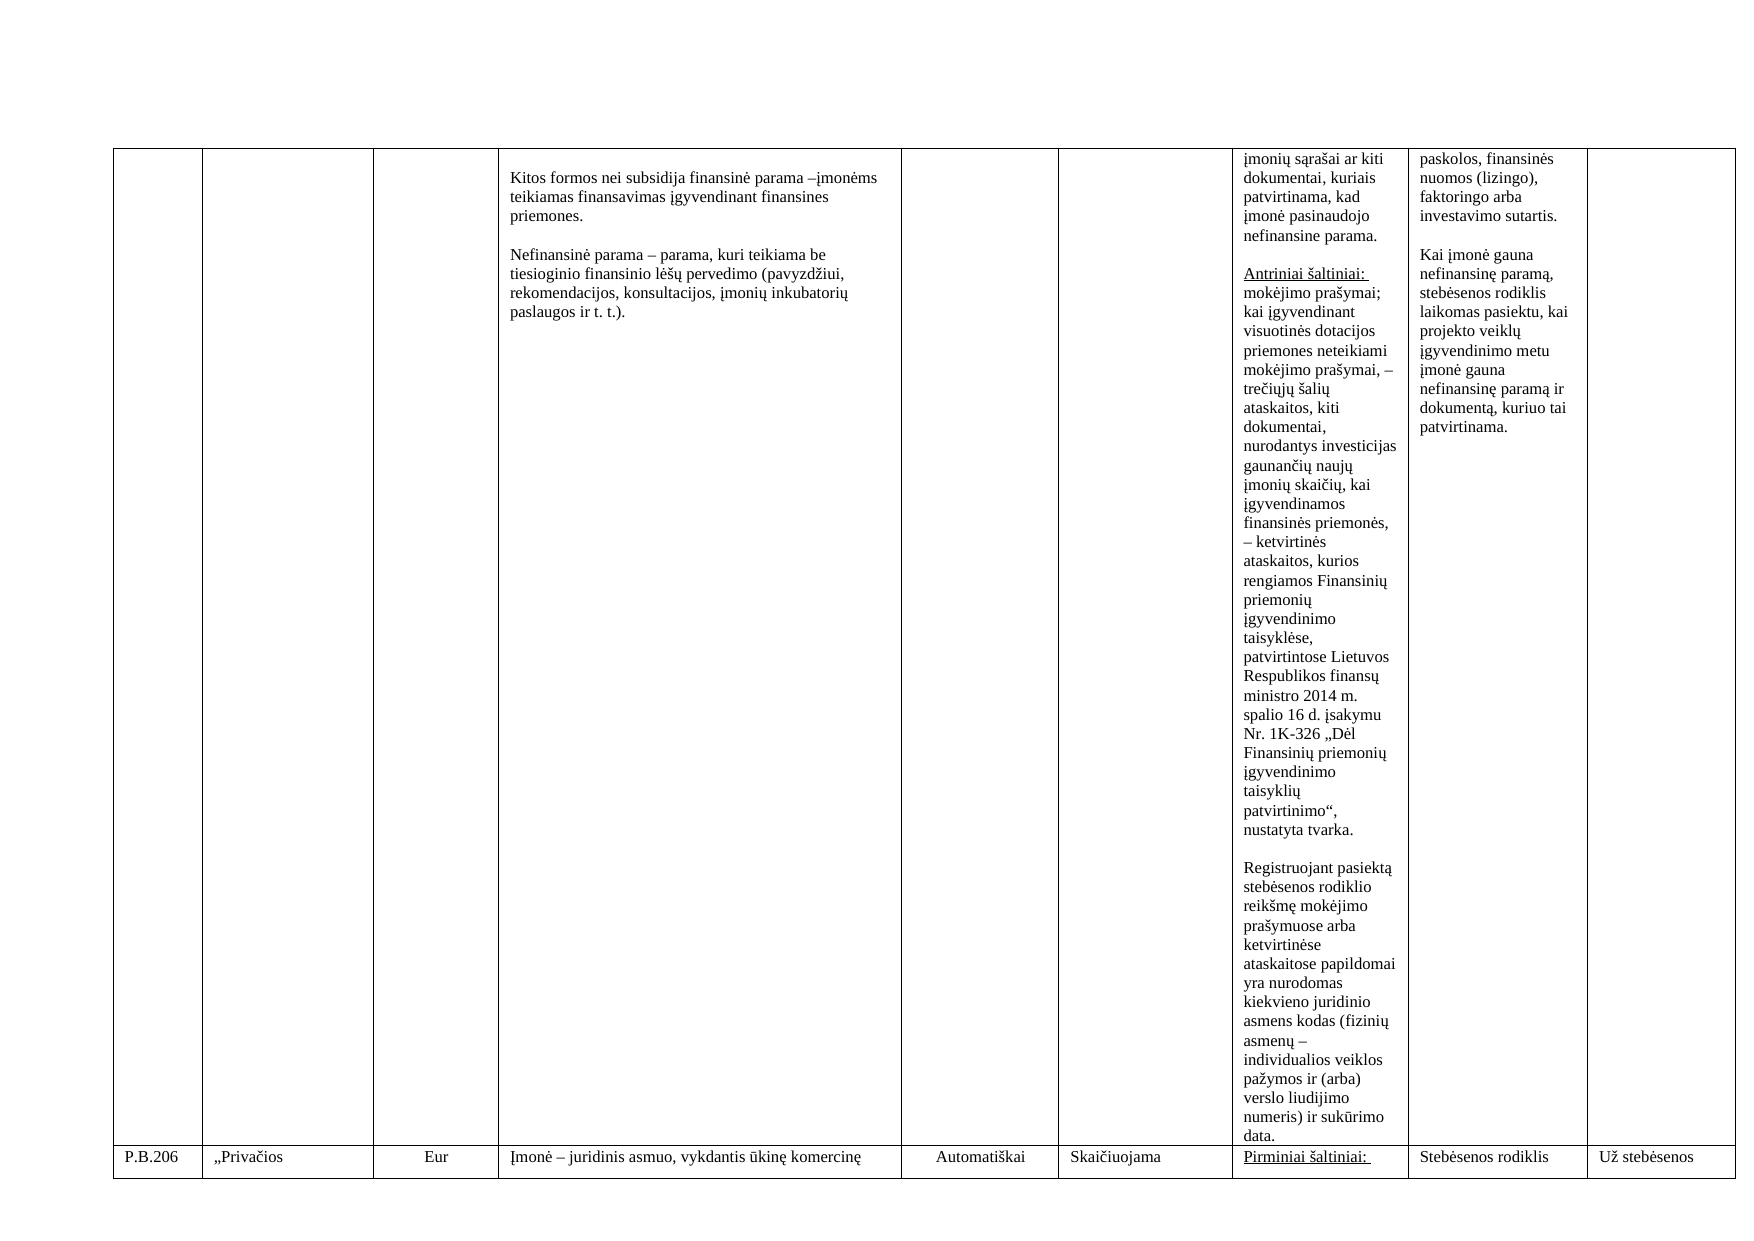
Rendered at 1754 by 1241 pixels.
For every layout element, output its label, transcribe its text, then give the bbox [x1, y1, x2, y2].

table_cell [374, 149, 498, 1145]
table_cell [1588, 149, 1735, 1145]
table_cell [1059, 149, 1232, 1145]
table_cell Eur [374, 1146, 498, 1178]
table_cell [114, 149, 202, 1145]
table_cell Įmonė – juridinis asmuo, vykdantis ūkinę komercinę [499, 1146, 901, 1178]
table_cell P.B.206 [114, 1146, 202, 1178]
table_cell Stebėsenos rodiklis [1409, 1146, 1587, 1178]
table_cell įmonių sąrašai ar kiti dokumentai, kuriais patvirtinama, kad įmonė pasinaudojo nefinansine parama. Antriniai šaltiniai: mokėjimo prašymai; kai įgyvendinant visuotinės dotacijos priemones neteikiami mokėjimo prašymai, – trečiųjų šalių ataskaitos, kiti dokumentai, nurodantys investicijas gaunančių naujų įmonių skaičių, kai įgyvendinamos finansinės priemonės, – ketvirtinės ataskaitos, kurios rengiamos Finansinių priemonių įgyvendinimo taisyklėse, patvirtintose Lietuvos Respublikos finansų ministro 2014 m. spalio 16 d. įsakymu Nr. 1K-326 „Dėl Finansinių priemonių įgyvendinimo taisyklių patvirtinimo“, nustatyta tvarka. Registruojant pasiektą stebėsenos rodiklio reikšmę mokėjimo prašymuose arba ketvirtinėse ataskaitose papildomai yra nurodomas kiekvieno juridinio asmens kodas (fizinių asmenų – individualios veiklos pažymos ir (arba) verslo liudijimo numeris) ir sukūrimo data. [1233, 149, 1408, 1145]
table_cell [203, 149, 373, 1145]
table_cell paskolos, finansinės nuomos (lizingo), faktoringo arba investavimo sutartis. Kai įmonė gauna nefinansinę paramą, stebėsenos rodiklis laikomas pasiektu, kai projekto veiklų įgyvendinimo metu įmonė gauna nefinansinę paramą ir dokumentą, kuriuo tai patvirtinama. [1409, 149, 1587, 1145]
table_cell Pirminiai šaltiniai: [1233, 1146, 1408, 1178]
table_cell Automatiškai [902, 1146, 1058, 1178]
table_cell „Privačios [203, 1146, 373, 1178]
table_cell [902, 149, 1058, 1145]
table_cell Kitos formos nei subsidija finansinė parama –įmonėms teikiamas finansavimas įgyvendinant finansines priemones. Nefinansinė parama – parama, kuri teikiama be tiesioginio finansinio lėšų pervedimo (pavyzdžiui, rekomendacijos, konsultacijos, įmonių inkubatorių paslaugos ir t. t.). [499, 149, 901, 1145]
table_cell Už stebėsenos [1588, 1146, 1735, 1178]
table_cell Skaičiuojama [1059, 1146, 1232, 1178]
